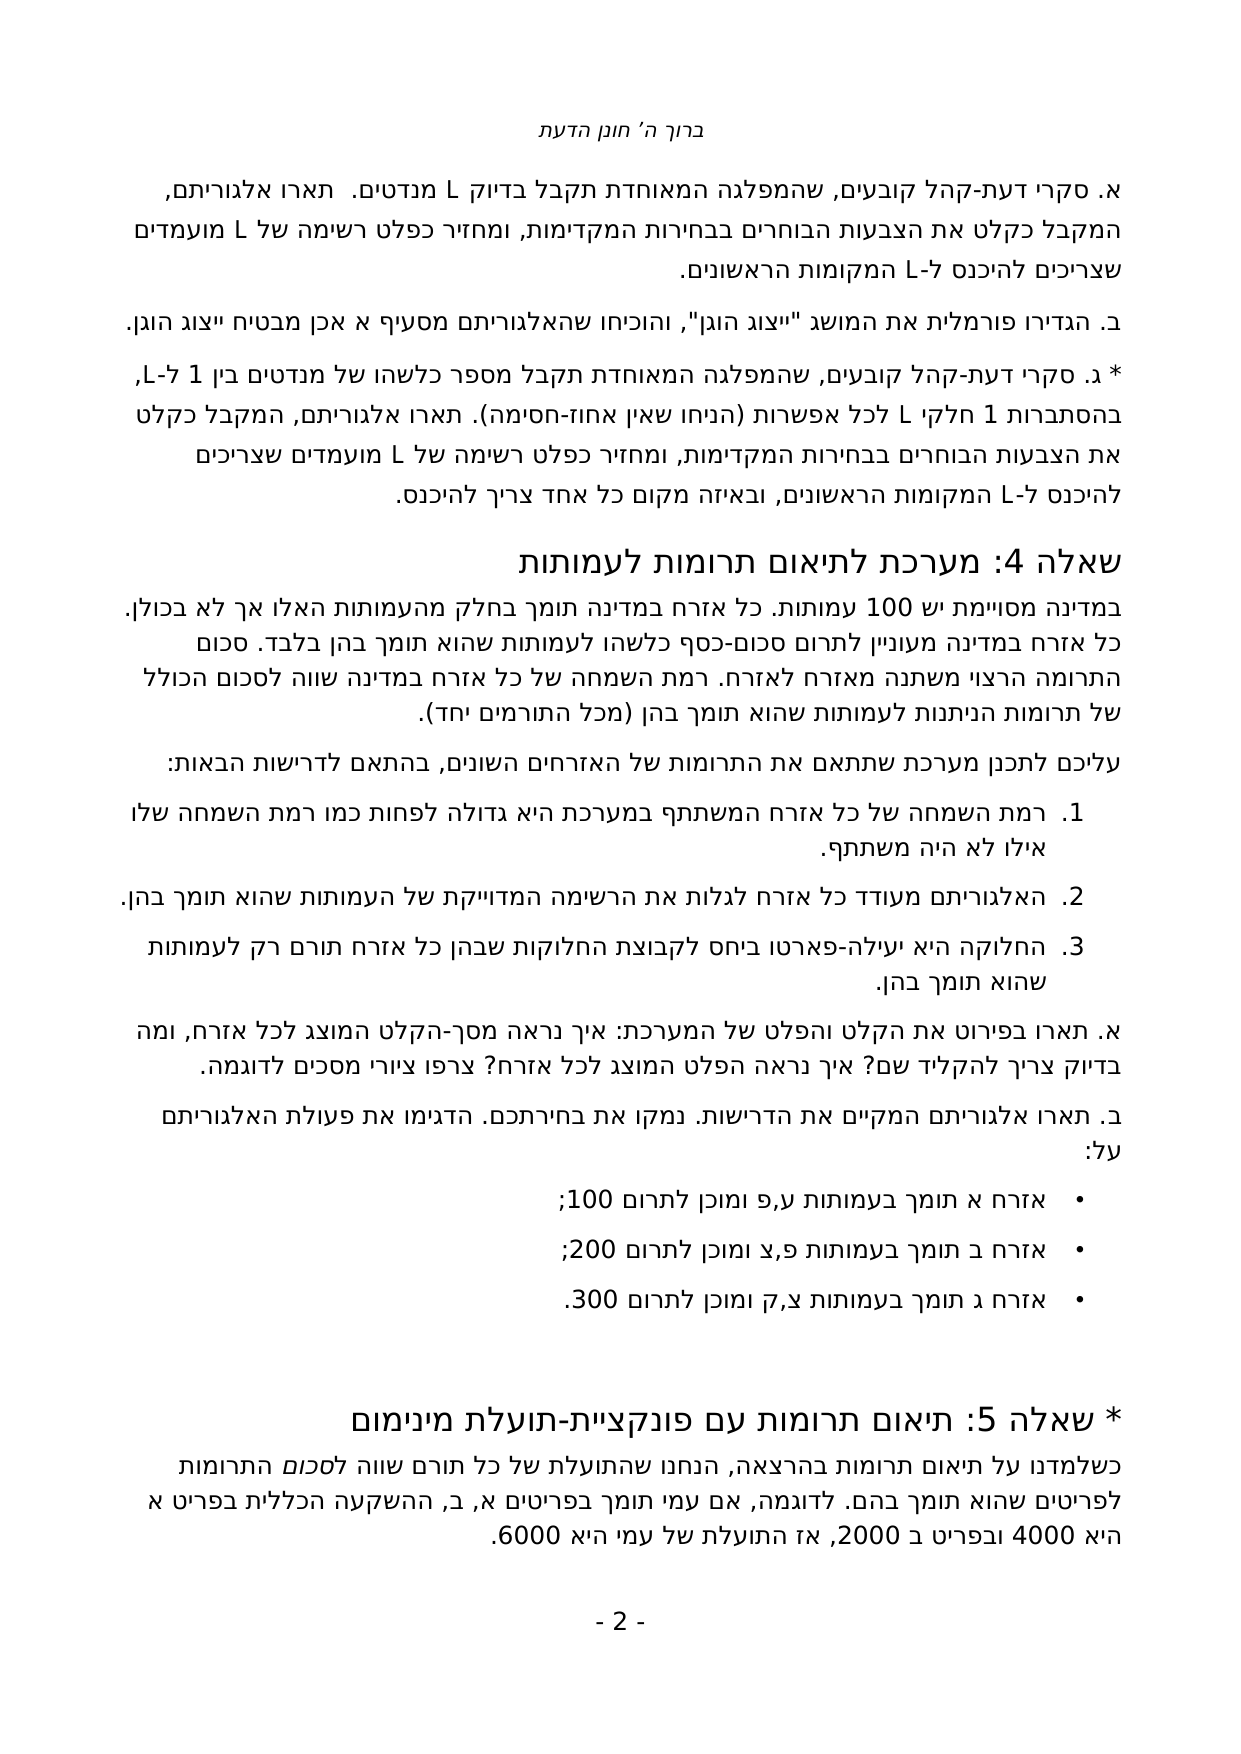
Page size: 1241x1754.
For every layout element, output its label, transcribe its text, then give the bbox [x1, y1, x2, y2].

text ב. הגדירו פורמלית את המושג "ייצוג הוגן", והוכיחו שהאלגוריתם מסעיף א אכן מבטיח ייצוג הוגן. [118, 307, 1122, 336]
text עליכם לתכנן מערכת שתתאם את התרומות של האזרחים השונים, בהתאם לדרישות הבאות: [118, 748, 1122, 777]
subtitle שאלה 4: מערכת לתיאום תרומות לעמותות [118, 542, 1122, 581]
text במדינה מסויימת יש 100 עמותות. כל אזרח במדינה תומך בחלק מהעמותות האלו אך לא בכולן. כל אזרח במדינה מעוניין לתרום סכום-כסף כלשהו לעמותות שהוא תומך בהן בלבד. סכום התרומה הרצוי משתנה מאזרח לאזרח. רמת השמחה של כל אזרח במדינה שווה לסכום הכולל של תרומות הניתנות לעמותות שהוא תומך בהן (מכל התורמים יחד). [118, 593, 1122, 728]
list אזרח ב תומך בעמותות פ,צ ומוכן לתרום 200; [118, 1235, 1084, 1264]
subtitle * שאלה 5: תיאום תרומות עם פונקציית-תועלת מינימום [118, 1400, 1122, 1439]
list אזרח ג תומך בעמותות צ,ק ומוכן לתרום 300. [118, 1285, 1084, 1314]
list אזרח א תומך בעמותות ע,פ ומוכן לתרום 100; [118, 1186, 1084, 1215]
text א. סקרי דעת-קהל קובעים, שהמפלגה המאוחדת תקבל בדיוק L מנדטים. תארו אלגוריתם, המקבל כקלט את הצבעות הבוחרים בבחירות המקדימות, ומחזיר כפלט רשימה של L מועמדים שצריכים להיכנס ל-L המקומות הראשונים. [118, 172, 1122, 286]
list רמת השמחה של כל אזרח המשתתף במערכת היא גדולה לפחות כמו רמת השמחה שלו אילו לא היה משתתף. [118, 798, 1084, 862]
text כשלמדנו על תיאום תרומות בהרצאה, הנחנו שהתועלת של כל תורם שווה לסכום התרומות לפריטים שהוא תומך בהם. לדוגמה, אם עמי תומך בפריטים א, ב, ההשקעה הכללית בפריט א היא 4000 ובפריט ב 2000, אז התועלת של עמי היא 6000. [118, 1452, 1122, 1551]
text ב. תארו אלגוריתם המקיים את הדרישות. נמקו את בחירתכם. הדגימו את פעולת האלגוריתם על: [118, 1101, 1122, 1165]
text * ג. סקרי דעת-קהל קובעים, שהמפלגה המאוחדת תקבל מספר כלשהו של מנדטים בין 1 ל-L, בהסתברות 1 חלקי L לכל אפשרות (הניחו שאין אחוז-חסימה). תארו אלגוריתם, המקבל כקלט את הצבעות הבוחרים בבחירות המקדימות, ומחזיר כפלט רשימה של L מועמדים שצריכים להיכנס ל-L המקומות הראשונים, ובאיזה מקום כל אחד צריך להיכנס. [118, 357, 1122, 510]
list האלגוריתם מעודד כל אזרח לגלות את הרשימה המדוייקת של העמותות שהוא תומך בהן. [118, 882, 1084, 911]
text א. תארו בפירוט את הקלט והפלט של המערכת: איך נראה מסך-הקלט המוצג לכל אזרח, ומה בדיוק צריך להקליד שם? איך נראה הפלט המוצג לכל אזרח? צרפו ציורי מסכים לדוגמה. [118, 1016, 1122, 1081]
list החלוקה היא יעילה-פארטו ביחס לקבוצת החלוקות שבהן כל אזרח תורם רק לעמותות שהוא תומך בהן. [118, 932, 1084, 996]
